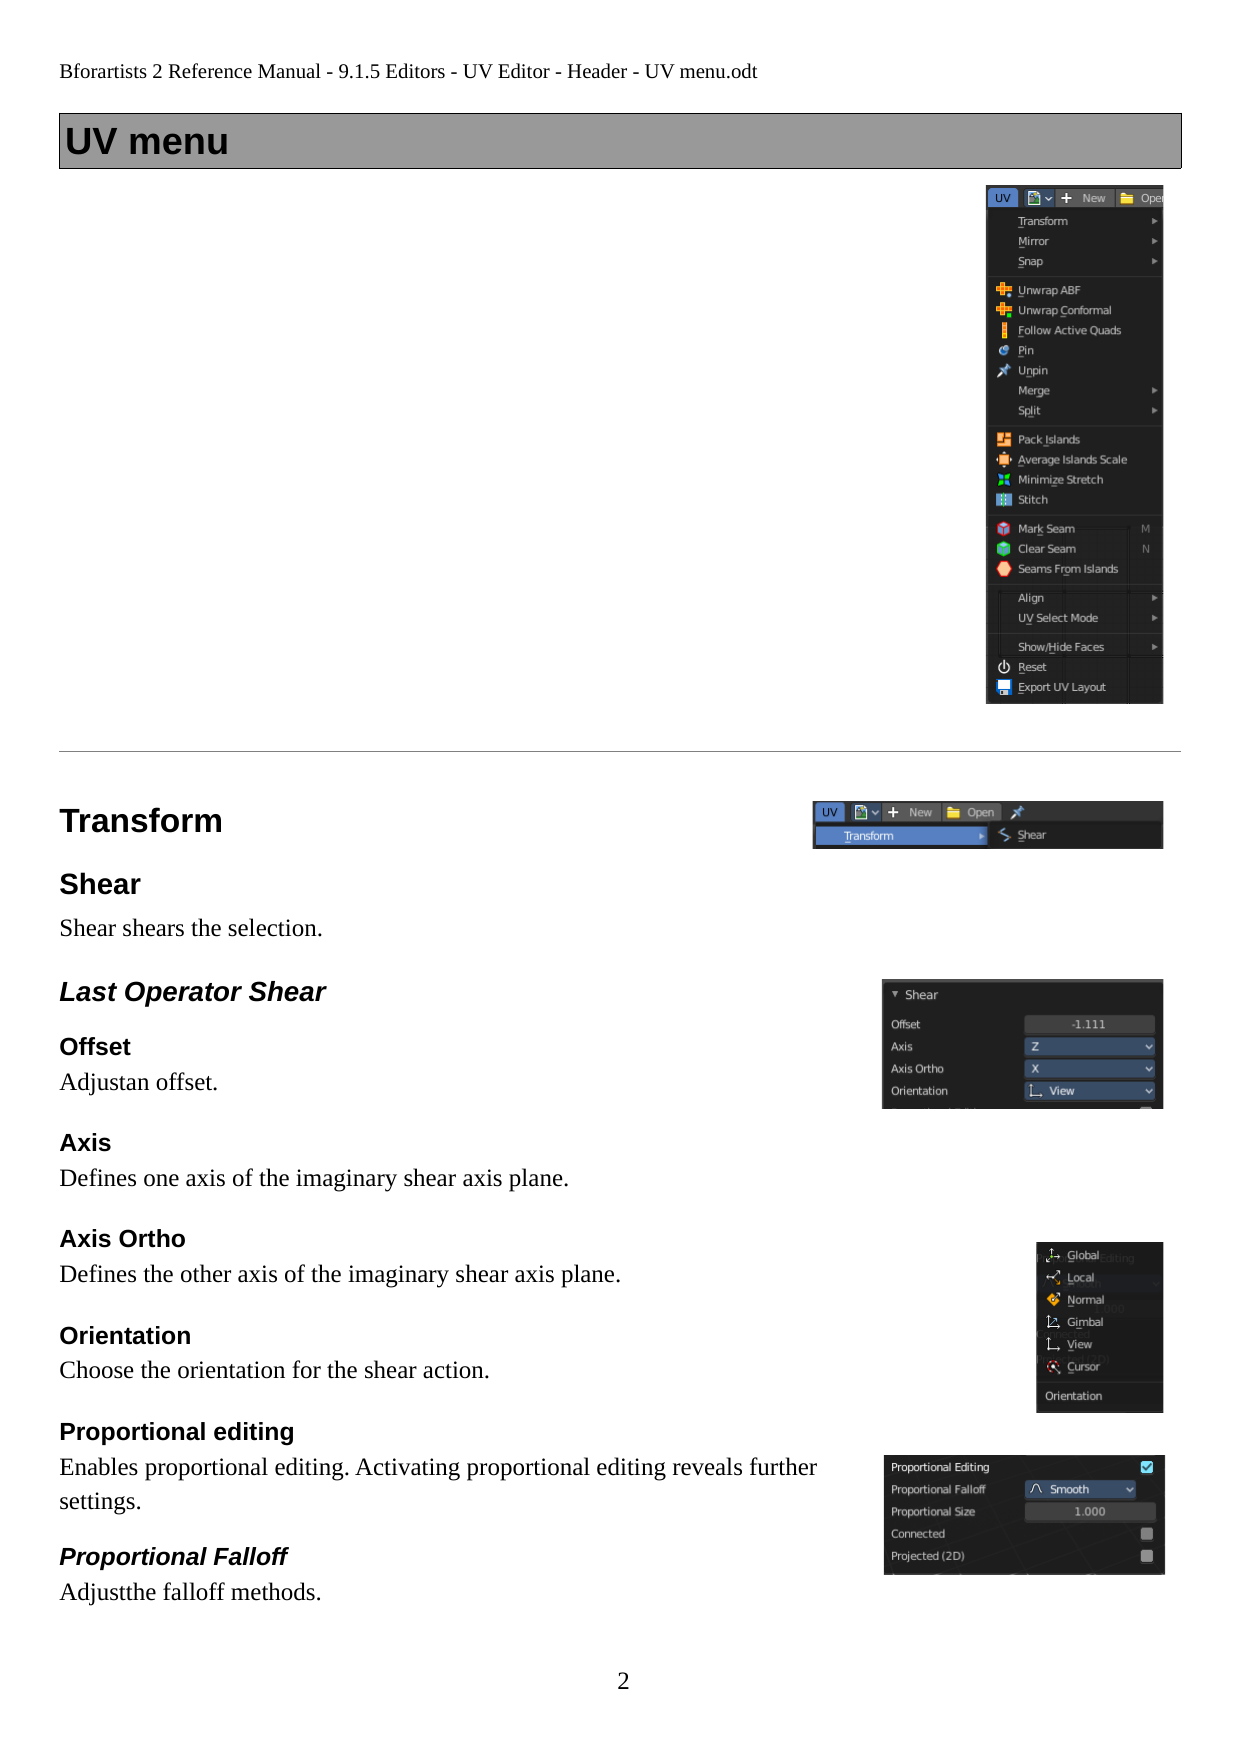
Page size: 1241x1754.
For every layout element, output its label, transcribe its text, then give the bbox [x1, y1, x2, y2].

text Adjustan offset. [59, 1067, 881, 1095]
subtitle Axis [59, 1128, 1181, 1157]
subtitle [1164, 1321, 1181, 1349]
subtitle Offset [59, 1032, 881, 1060]
subtitle Shear [59, 867, 1181, 901]
subtitle Orientation [59, 1321, 1036, 1349]
subtitle [1166, 1542, 1181, 1570]
table_header UV menu [60, 114, 1181, 168]
picture [883, 1455, 1166, 1575]
text Defines one axis of the imaginary shear axis plane. [59, 1163, 1181, 1192]
subtitle Proportional editing [59, 1417, 1181, 1446]
text Defines the other axis of the imaginary shear axis plane. [59, 1259, 1036, 1288]
text [1164, 1067, 1181, 1095]
subtitle Transform [59, 801, 812, 840]
picture [985, 185, 1164, 704]
subtitle Proportional Falloff [59, 1542, 883, 1570]
picture [1036, 1242, 1164, 1413]
text Shear shears the selection. [59, 913, 1181, 942]
subtitle [1164, 1032, 1181, 1060]
picture [812, 801, 1164, 849]
text Choose the orientation for the shear action. [59, 1356, 1036, 1384]
subtitle Axis Ortho [59, 1224, 1181, 1253]
text Enables proportional editing. Activating proportional editing reveals further settings. [59, 1452, 1181, 1515]
subtitle Last Operator Shear [59, 975, 1181, 1007]
text Adjustthe falloff methods. [59, 1577, 1181, 1605]
picture [881, 979, 1164, 1109]
subtitle [1164, 801, 1181, 840]
